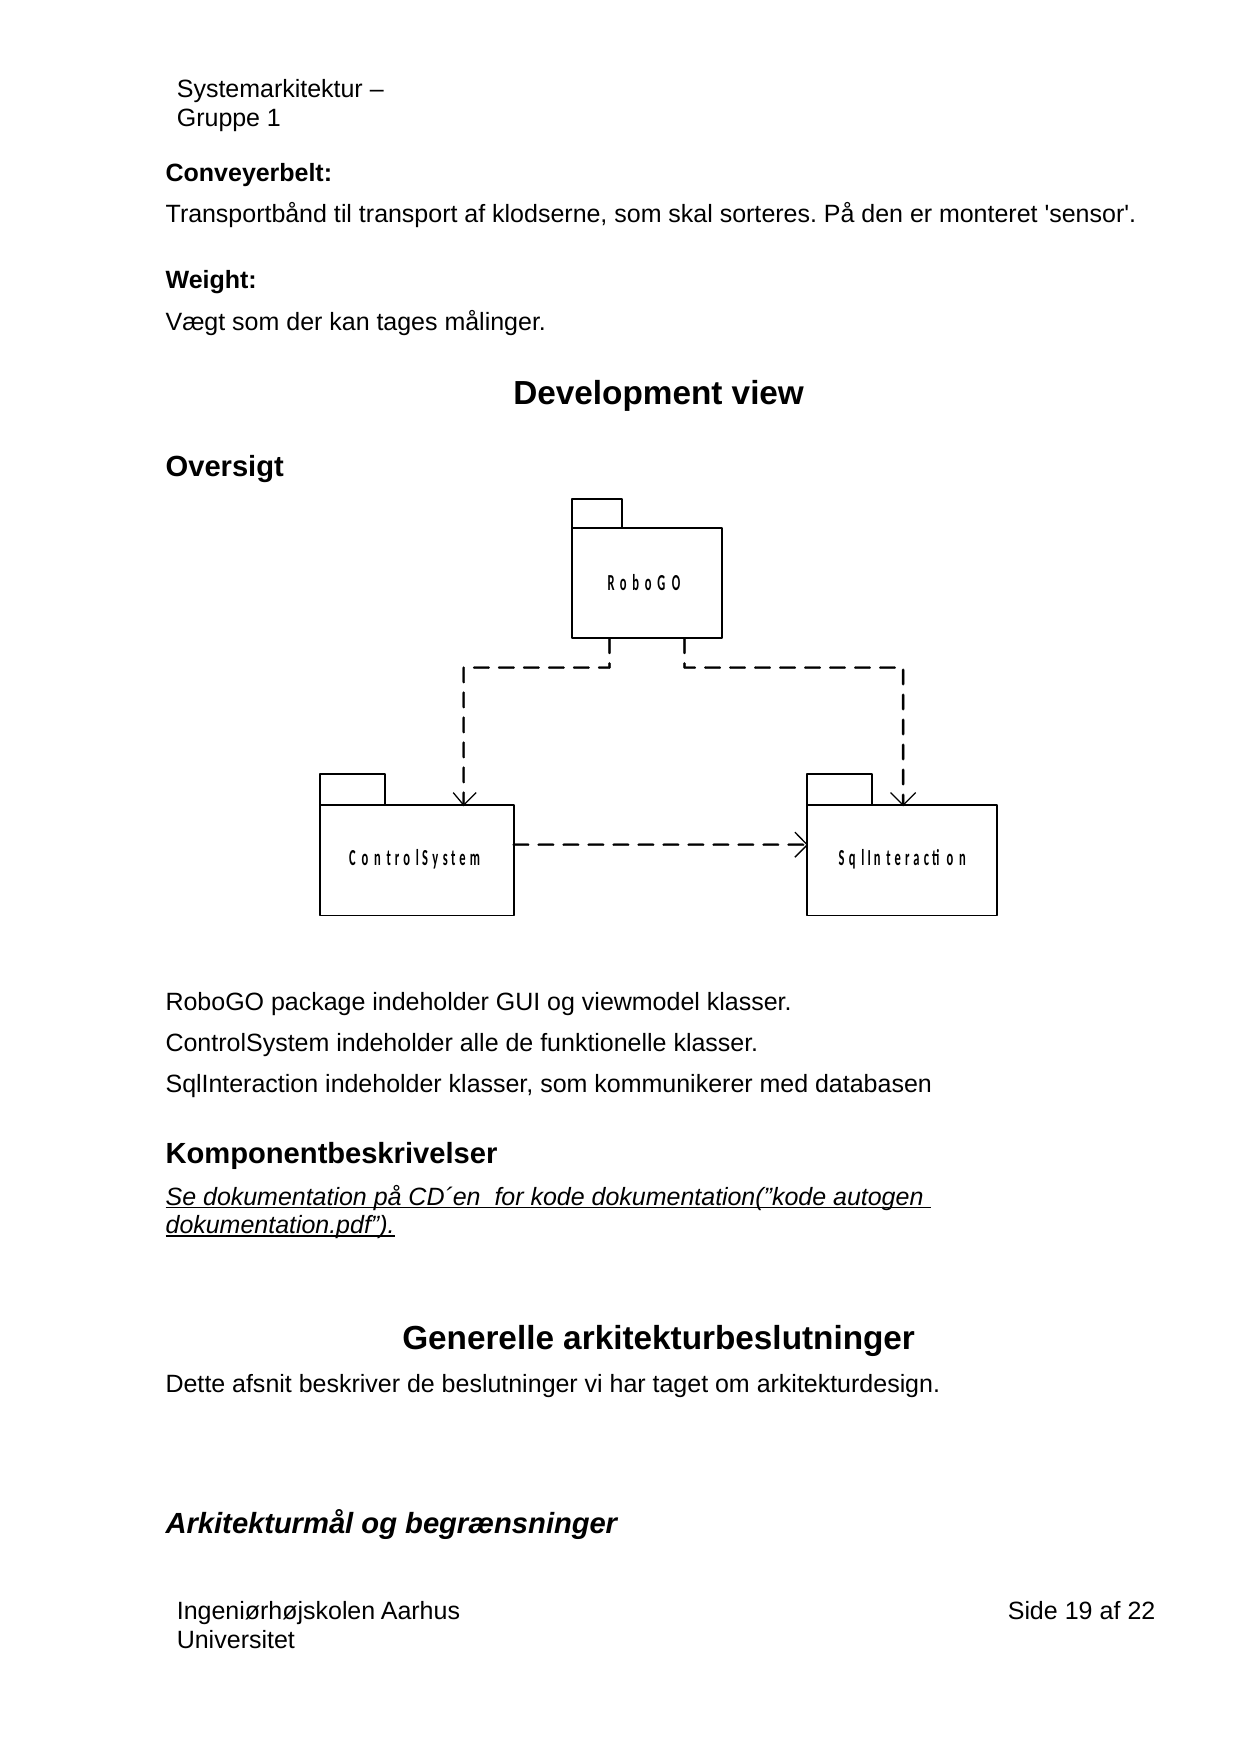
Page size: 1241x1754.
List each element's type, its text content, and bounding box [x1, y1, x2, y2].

subtitle Arkitekturmål og begrænsninger [165, 1506, 1152, 1540]
text Transportbånd til transport af klodserne, som skal sorteres. På den er monteret 'sensor'. [165, 199, 1152, 228]
text Dette afsnit beskriver de beslutninger vi har taget om arkitekturdesign. [165, 1369, 1152, 1398]
text Se dokumentation på CD´en for kode dokumentation(”kode autogen dokumentation.pdf”). [165, 1182, 1152, 1239]
subtitle Komponentbeskrivelser [165, 1136, 1152, 1169]
text ControlSystem indeholder alle de funktionelle klasser. [165, 1028, 1152, 1057]
text SqlInteraction indeholder klasser, som kommunikerer med databasen [165, 1069, 1152, 1098]
subtitle Conveyerbelt: [165, 158, 1152, 186]
subtitle Development view [165, 373, 1152, 411]
subtitle Generelle arkitekturbeslutninger [165, 1318, 1152, 1356]
subtitle Weight: [165, 265, 1152, 294]
text Vægt som der kan tages målinger. [165, 306, 1152, 335]
subtitle Oversigt [165, 449, 1152, 482]
text RoboGO package indeholder GUI og viewmodel klasser. [165, 987, 1152, 1016]
